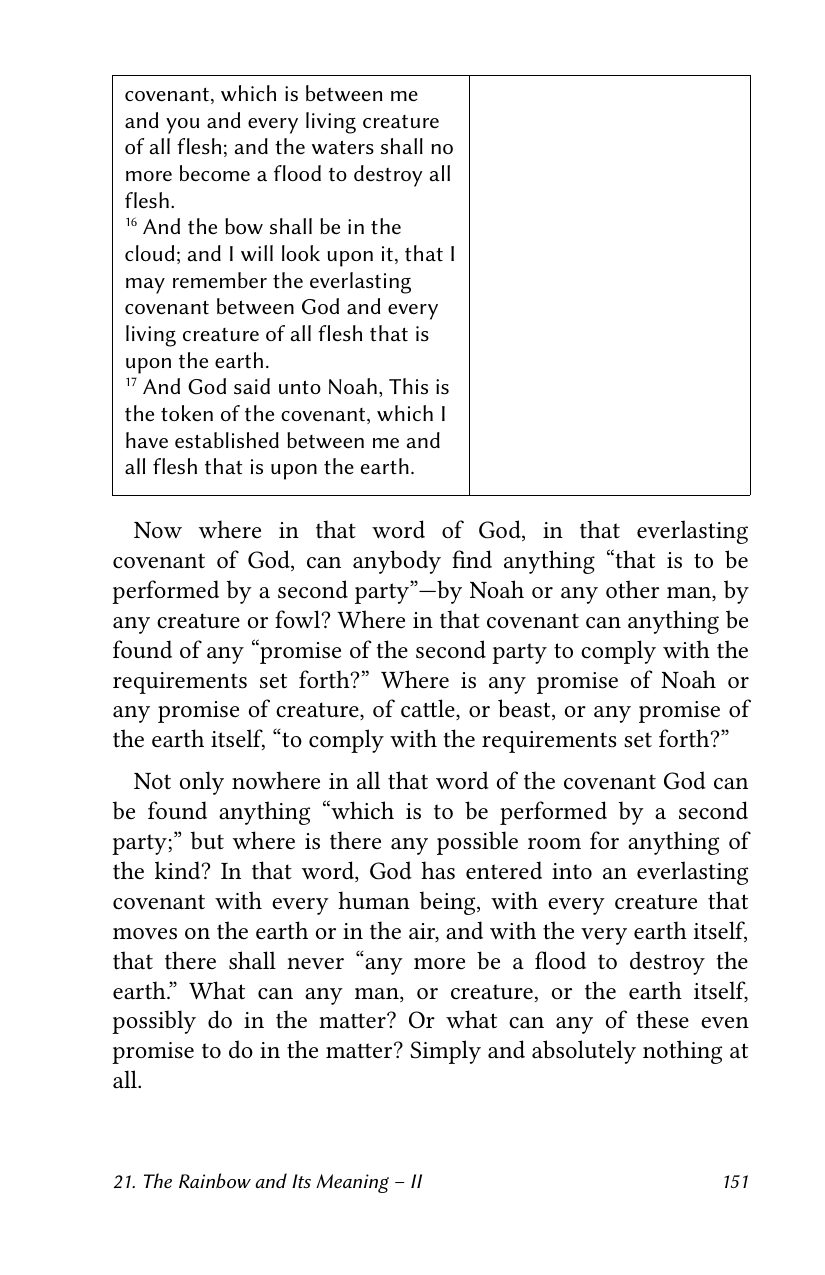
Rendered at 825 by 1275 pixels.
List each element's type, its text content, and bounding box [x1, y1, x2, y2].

text Now where in that word of God, in that everlasting covenant of God, can anybody find anything “that is to be performed by a second party”—by Noah or any other man, by any creature or fowl? Where in that covenant can anything be found of any “promise of the second party to comply with the requirements set forth?” Where is any promise of Noah or any promise of creature, of cattle, or beast, or any promise of the earth itself, “to comply with the requirements set forth?” [112, 516, 750, 754]
table_cell [470, 76, 750, 495]
table_cell covenant, which is between me and you and every living creature of all flesh; and the waters shall no more become a flood to destroy all flesh. 16 And the bow shall be in the cloud; and I will look upon it, that I may remember the everlasting covenant between God and every living creature of all flesh that is upon the earth. 17 And God said unto Noah, This is the token of the covenant, which I have established between me and all flesh that is upon the earth. [113, 76, 469, 495]
text Not only nowhere in all that word of the covenant God can be found anything “which is to be performed by a second party;” but where is there any possible room for anything of the kind? In that word, God has entered into an everlasting covenant with every human being, with every creature that moves on the earth or in the air, and with the very earth itself, that there shall never “any more be a flood to destroy the earth.” What can any man, or creature, or the earth itself, possibly do in the matter? Or what can any of these even promise to do in the matter? Simply and absolutely nothing at all. [112, 767, 750, 1095]
